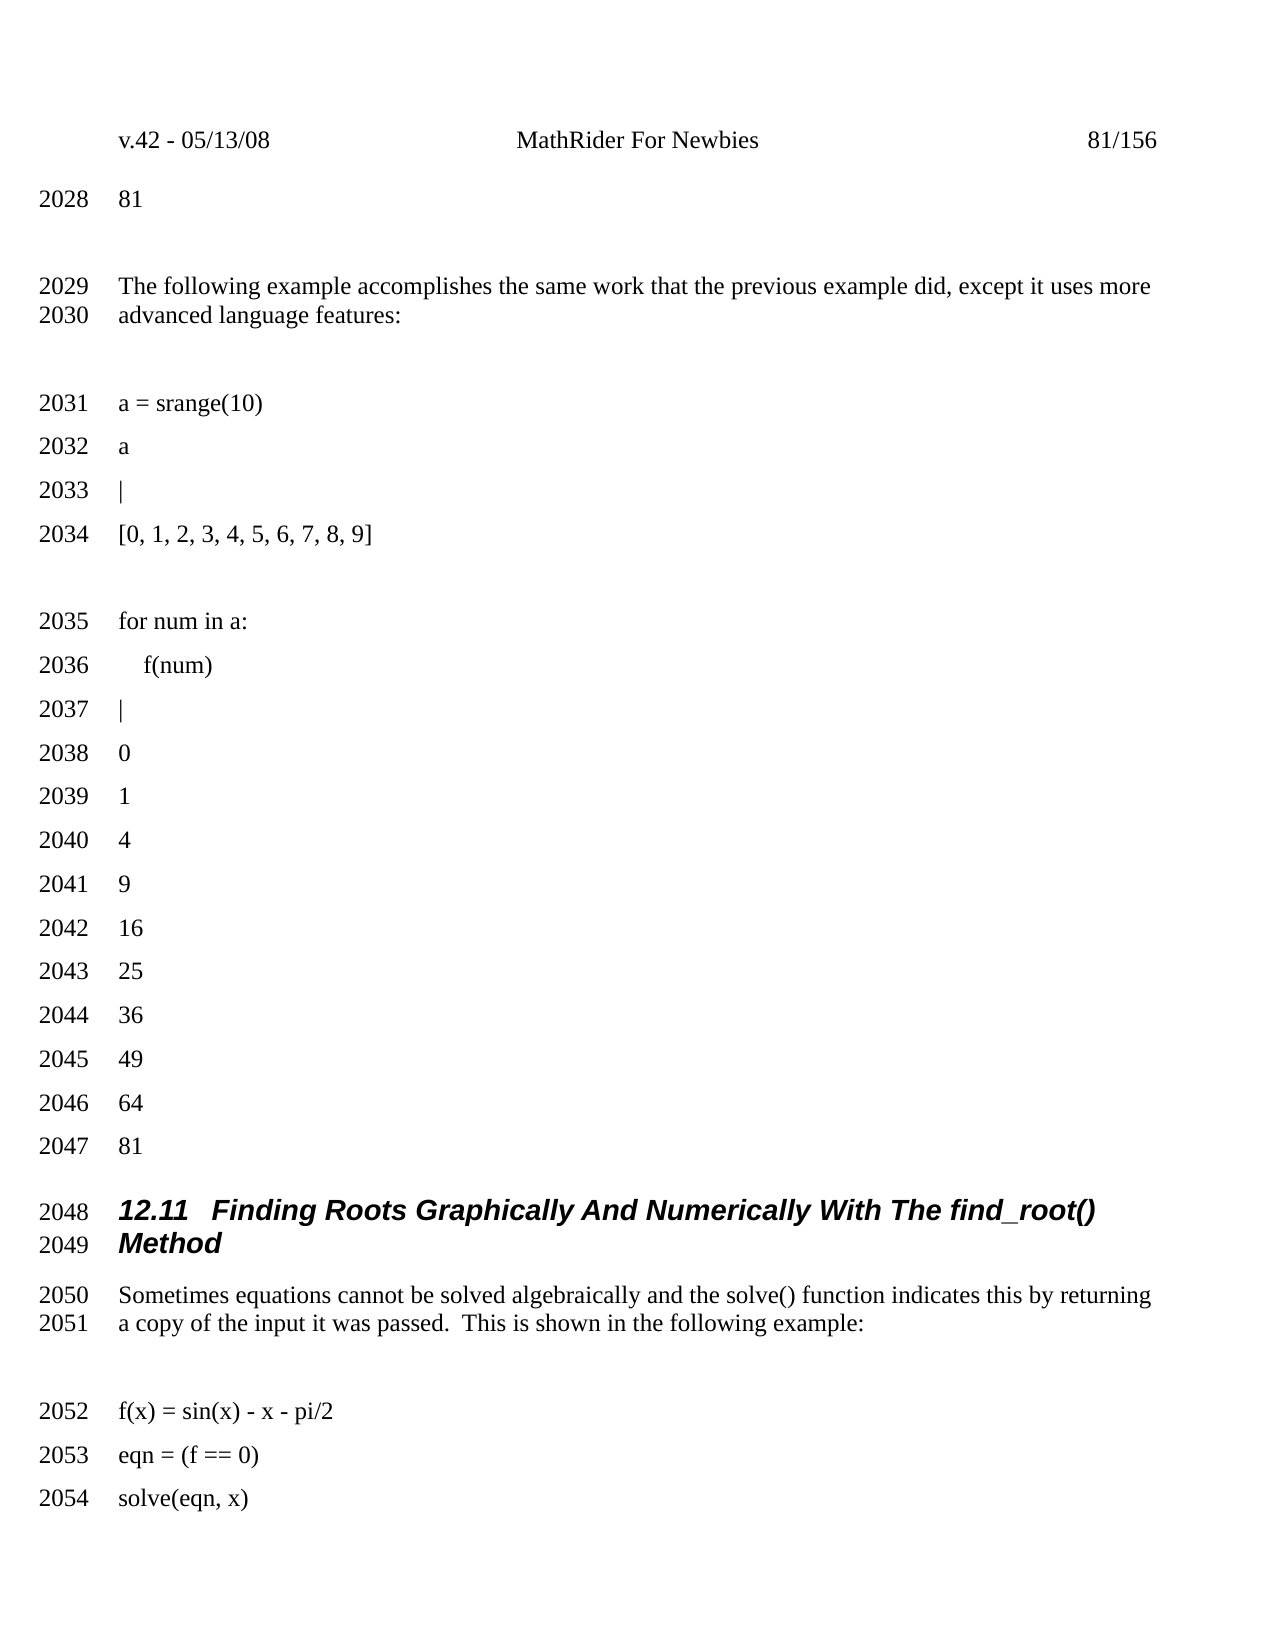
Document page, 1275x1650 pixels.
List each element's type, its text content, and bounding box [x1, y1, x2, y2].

text | [118, 475, 1157, 504]
text 64 [118, 1088, 1157, 1116]
text a = srange(10) [118, 388, 1157, 416]
text The following example accomplishes the same work that the previous example did, except it uses more advanced language features: [118, 271, 1157, 329]
text 9 [118, 869, 1157, 898]
subtitle Finding Roots Graphically And Numerically With The find_root() Method [118, 1193, 1157, 1260]
text solve(eqn, x) [118, 1483, 1157, 1512]
text 0 [118, 738, 1157, 766]
text for num in a: [118, 606, 1157, 635]
text a [118, 431, 1157, 460]
text Sometimes equations cannot be solved algebraically and the solve() function indicates this by returning a copy of the input it was passed. This is shown in the following example: [118, 1280, 1157, 1337]
text 81 [118, 184, 1157, 213]
text [0, 1, 2, 3, 4, 5, 6, 7, 8, 9] [118, 519, 1157, 548]
text f(num) [118, 650, 1157, 679]
text 36 [118, 1000, 1157, 1029]
text 25 [118, 956, 1157, 985]
text 16 [118, 913, 1157, 941]
text 4 [118, 825, 1157, 854]
text eqn = (f == 0) [118, 1440, 1157, 1468]
text 1 [118, 781, 1157, 810]
text f(x) = sin(x) - x - pi/2 [118, 1396, 1157, 1425]
text 49 [118, 1044, 1157, 1073]
text | [118, 694, 1157, 723]
text 81 [118, 1131, 1157, 1160]
